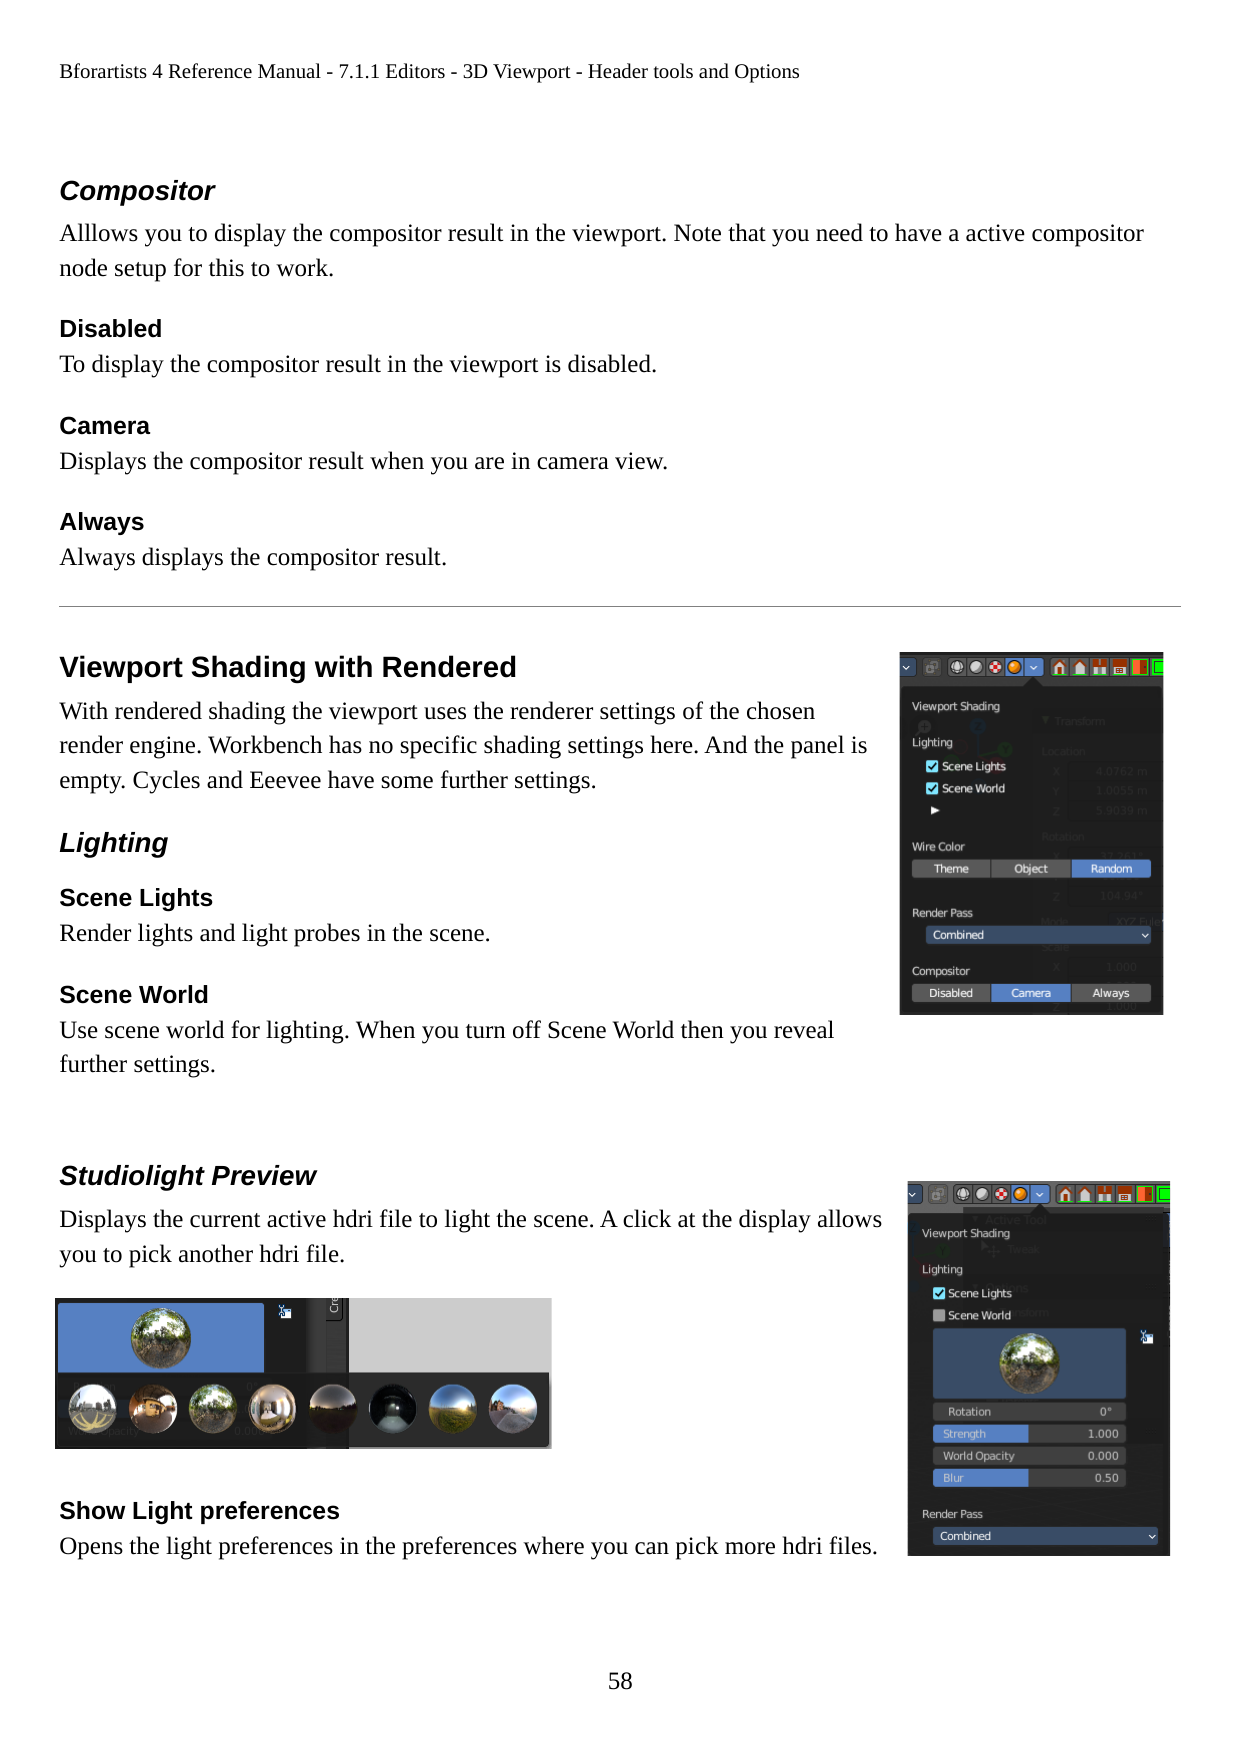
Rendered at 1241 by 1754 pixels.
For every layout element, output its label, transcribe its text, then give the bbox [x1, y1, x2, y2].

picture [899, 652, 1164, 1015]
text Displays the current active hdri file to light the scene. A click at the display allows you to pick another hdri file. [59, 1204, 907, 1267]
subtitle Viewport Shading with Rendered [59, 650, 1181, 684]
subtitle Scene Lights [59, 883, 899, 912]
subtitle [1164, 980, 1181, 1008]
text Render lights and light probes in the scene. [59, 918, 899, 947]
picture [907, 1181, 1171, 1556]
text Displays the compositor result when you are in camera view. [59, 446, 1181, 474]
subtitle [1164, 883, 1181, 912]
picture [55, 1298, 552, 1449]
subtitle Studiolight Preview [59, 1160, 1181, 1192]
subtitle Disabled [59, 314, 1181, 343]
subtitle Camera [59, 411, 1181, 439]
subtitle Compositor [59, 174, 1181, 206]
text Alllows you to display the compositor result in the viewport. Note that you need to have a active compositor node setup for this to work. [59, 218, 1181, 282]
subtitle Always [59, 507, 1181, 536]
subtitle Lighting [59, 827, 899, 858]
text With rendered shading the viewport uses the renderer settings of the chosen render engine. Workbench has no specific shading settings here. And the panel is empty. Cycles and Eeevee have some further settings. [59, 696, 899, 794]
subtitle Show Light preferences [59, 1496, 907, 1525]
text Use scene world for lighting. When you turn off Scene World then you reveal further settings. [59, 1015, 1181, 1078]
text To display the compositor result in the viewport is disabled. [59, 349, 1181, 378]
subtitle [1164, 827, 1181, 858]
subtitle Scene World [59, 980, 899, 1008]
text Always displays the compositor result. [59, 542, 1181, 571]
text Opens the light preferences in the preferences where you can pick more hdri files. [59, 1531, 1181, 1560]
